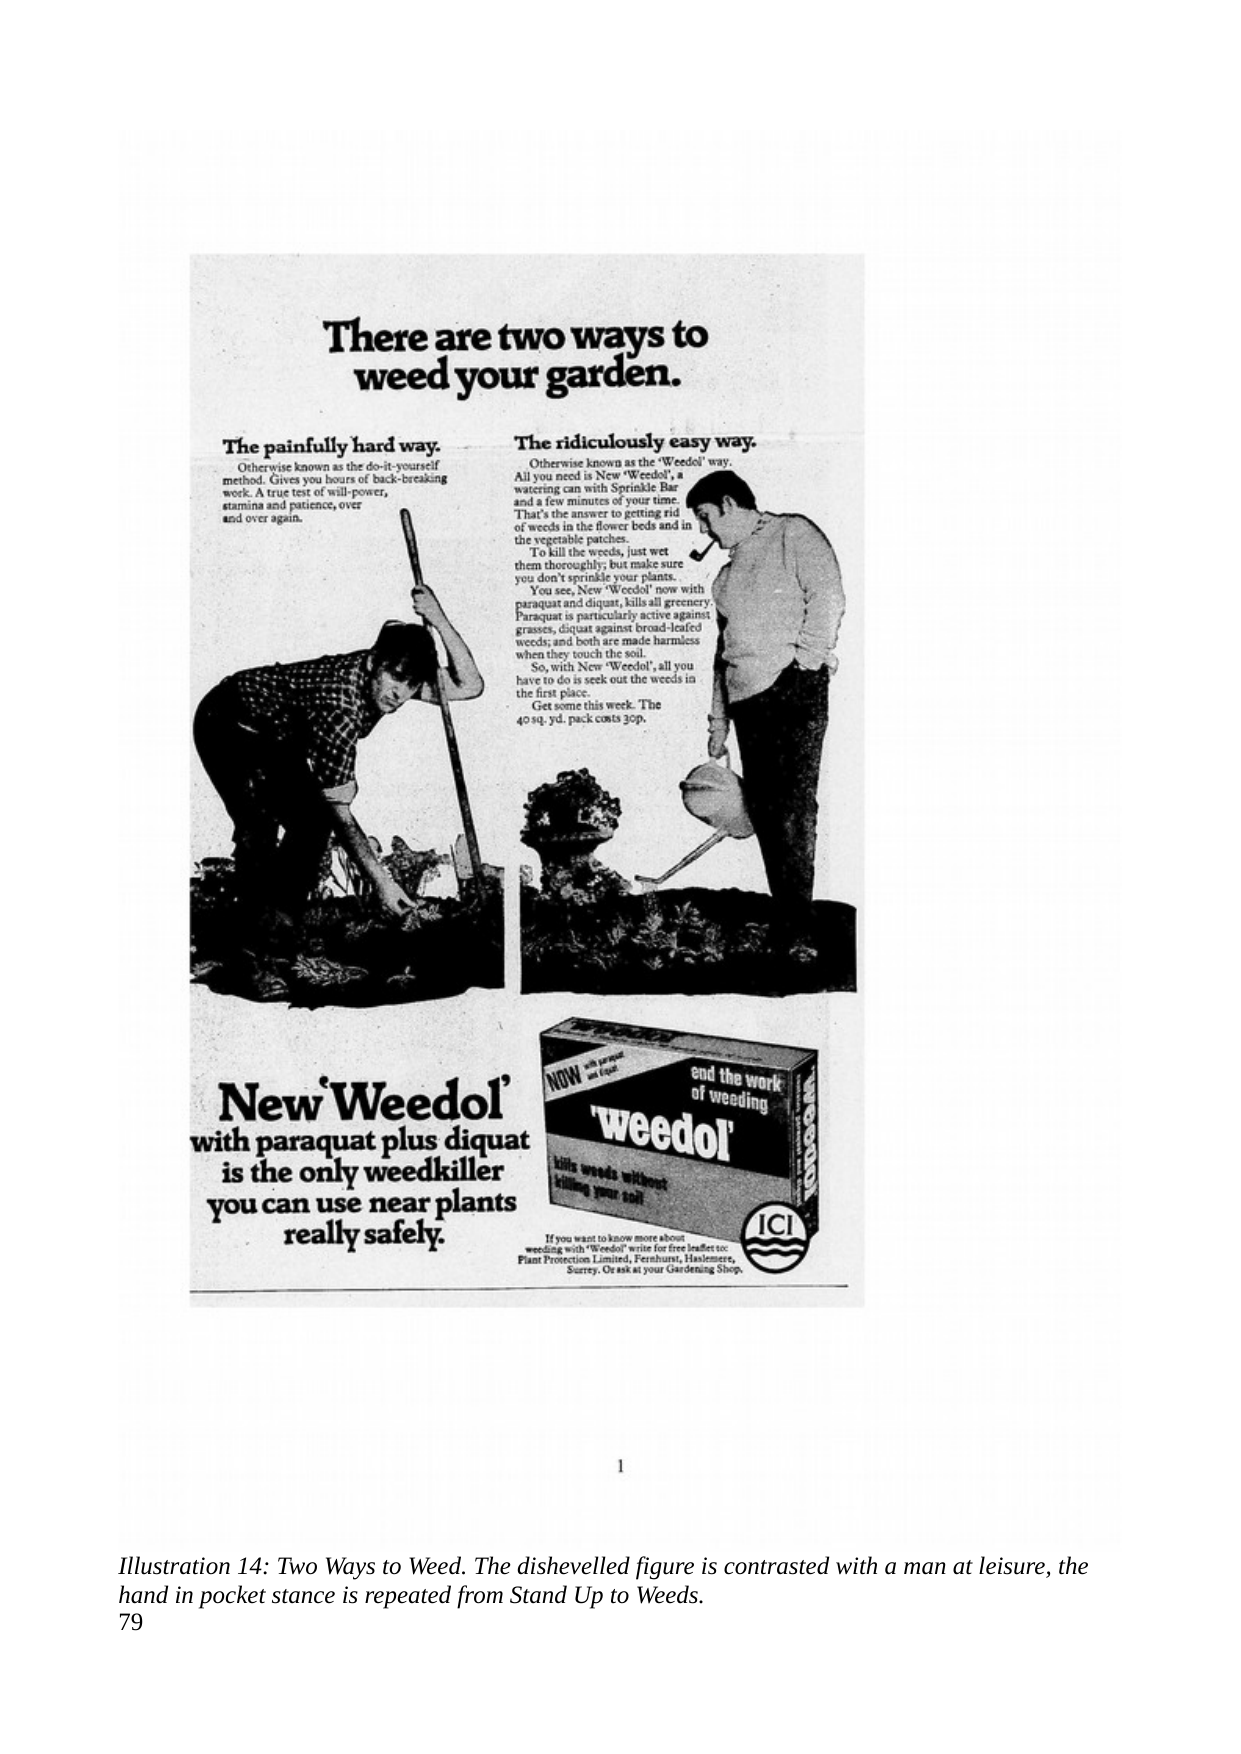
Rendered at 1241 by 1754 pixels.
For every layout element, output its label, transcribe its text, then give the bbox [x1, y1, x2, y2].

picture [118, 130, 1123, 1552]
text Illustration 14: Two Ways to Weed. The dishevelled figure is contrasted with a man at leisure, the hand in pocket stance is repeated from Stand Up to Weeds. [118, 1552, 1122, 1609]
